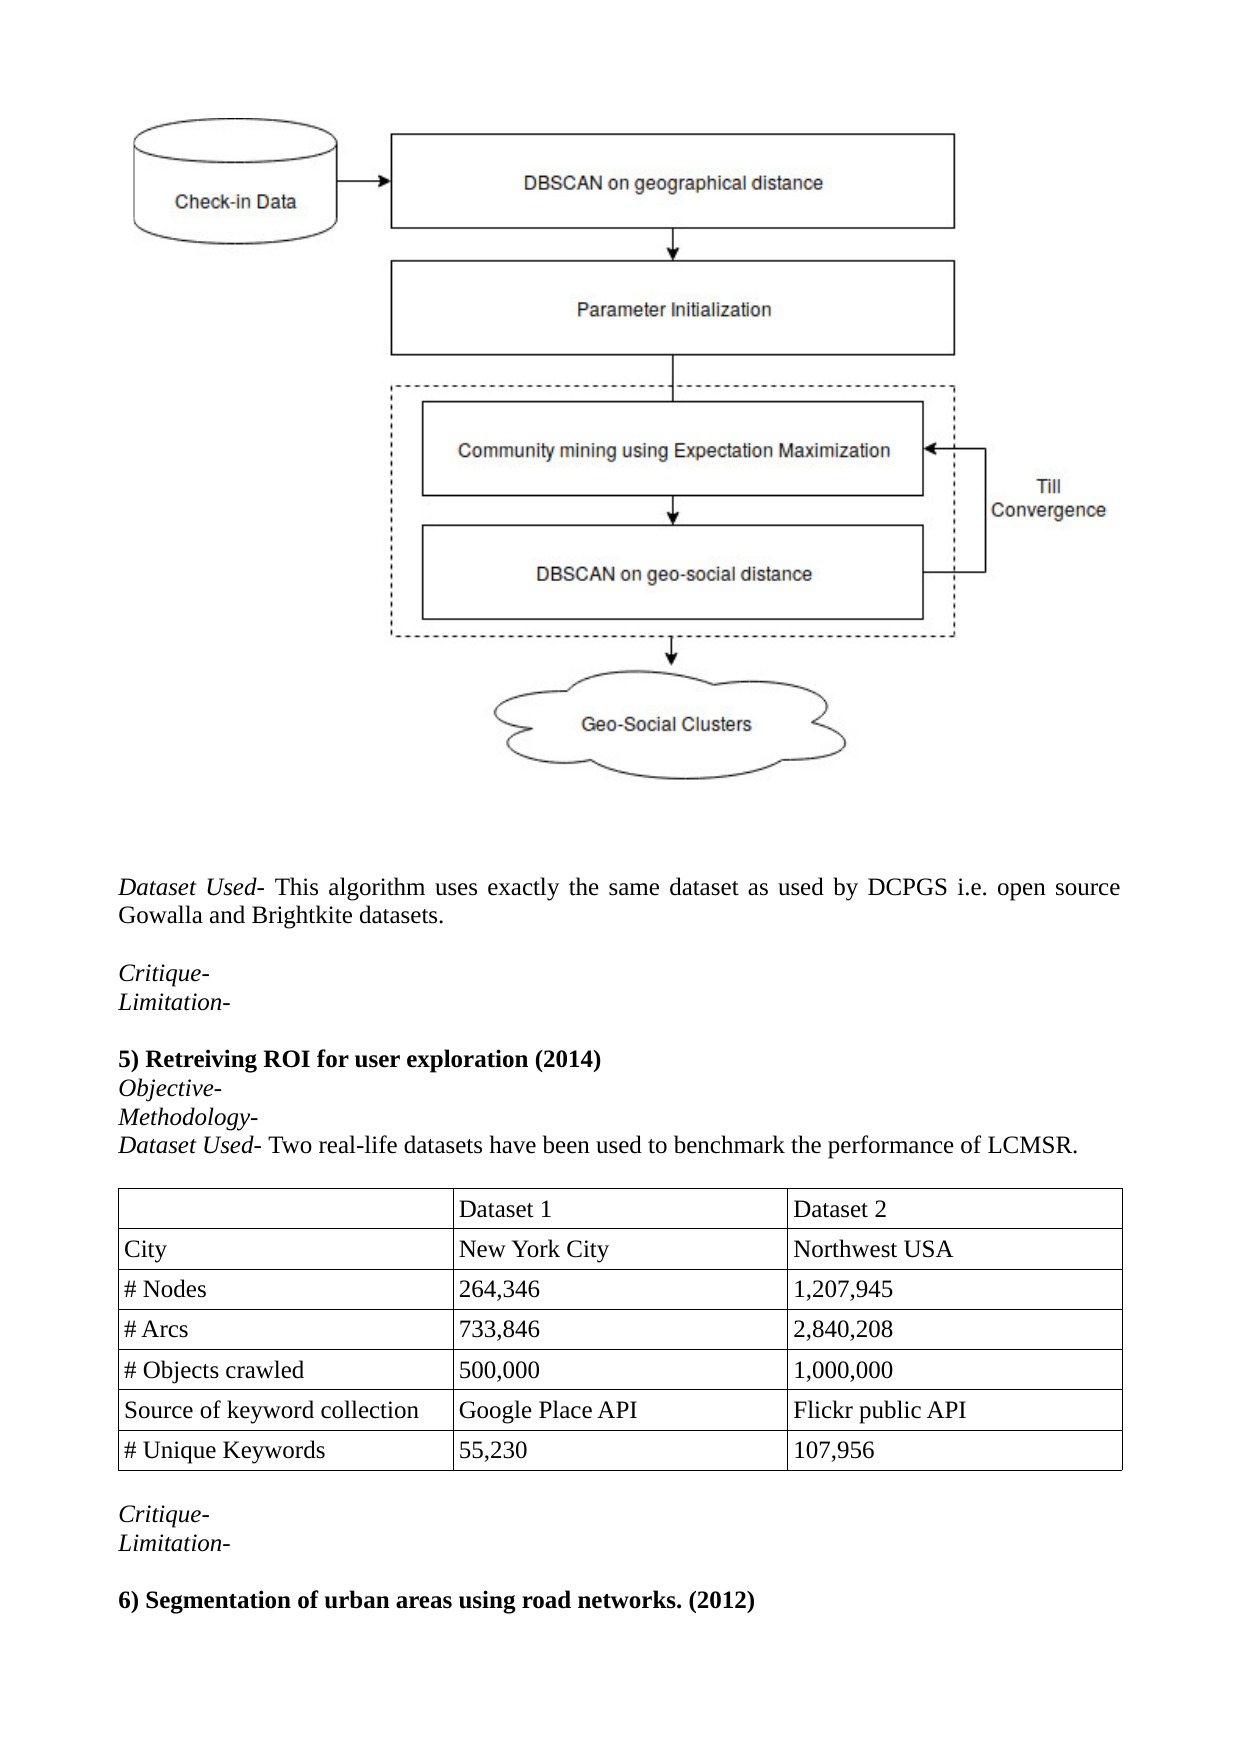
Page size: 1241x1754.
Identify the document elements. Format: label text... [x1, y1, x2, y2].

text Dataset Used- Two real-life datasets have been used to benchmark the performance of LCMSR. [118, 1130, 1122, 1159]
table_cell 264,346 [454, 1270, 787, 1309]
table_cell 1,207,945 [788, 1270, 1122, 1309]
picture [133, 118, 1107, 786]
table_cell # Objects crawled [119, 1350, 453, 1389]
table_cell Source of keyword collection [119, 1390, 453, 1430]
table_cell # Unique Keywords [119, 1431, 453, 1470]
text Critique- [118, 958, 1122, 987]
text Limitation- [118, 1528, 1122, 1556]
table_cell 55,230 [454, 1431, 787, 1470]
table_cell 733,846 [454, 1310, 787, 1349]
text Methodology- [118, 1102, 1122, 1130]
table_cell 500,000 [454, 1350, 787, 1389]
table_cell 107,956 [788, 1431, 1122, 1470]
table_cell 2,840,208 [788, 1310, 1122, 1349]
text Limitation- [118, 987, 1122, 1015]
table_cell 1,000,000 [788, 1350, 1122, 1389]
text 5) Retreiving ROI for user exploration (2014) [118, 1044, 1122, 1073]
table_cell New York City [454, 1229, 787, 1268]
text Critique- [118, 1499, 1122, 1528]
table_header Dataset 2 [788, 1189, 1122, 1228]
table_cell Northwest USA [788, 1229, 1122, 1268]
table_cell Google Place API [454, 1390, 787, 1430]
table_cell # Nodes [119, 1270, 453, 1309]
text 6) Segmentation of urban areas using road networks. (2012) [118, 1585, 1122, 1614]
table_header Dataset 1 [454, 1189, 787, 1228]
table_header [119, 1189, 453, 1228]
table_cell # Arcs [119, 1310, 453, 1349]
table_cell City [119, 1229, 453, 1268]
table_cell Flickr public API [788, 1390, 1122, 1430]
text Dataset Used- This algorithm uses exactly the same dataset as used by DCPGS i.e. open source Gowalla and Brightkite datasets. [118, 872, 1122, 929]
text Objective- [118, 1073, 1122, 1102]
